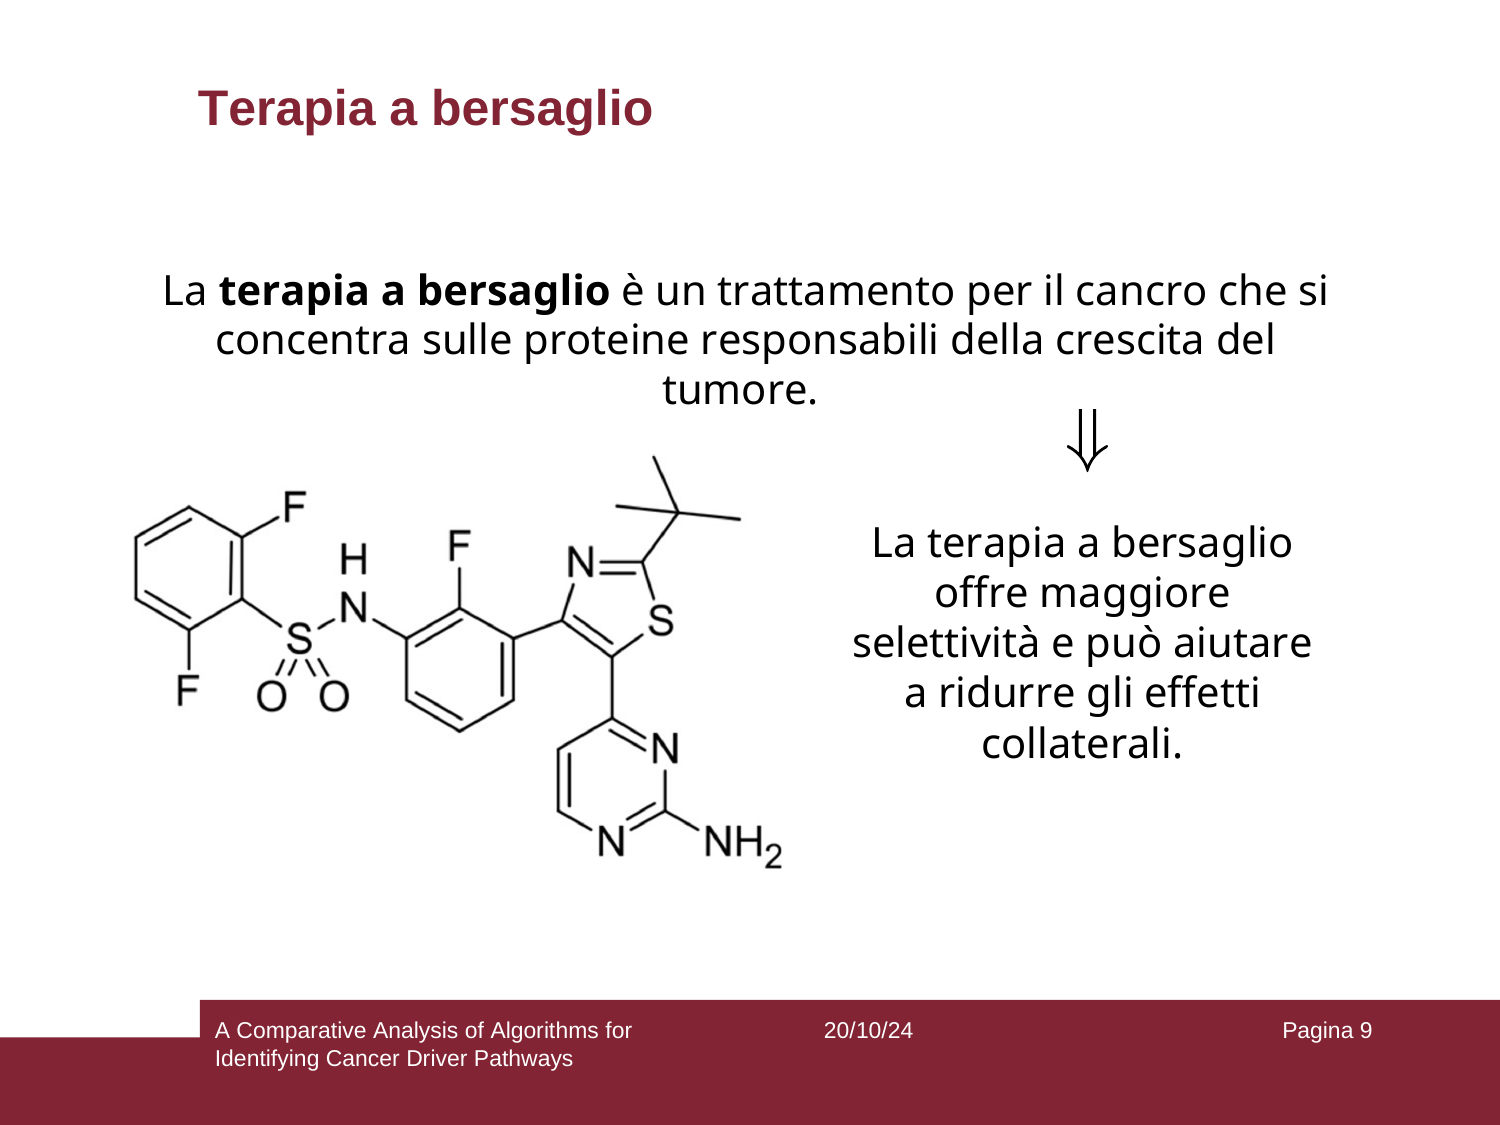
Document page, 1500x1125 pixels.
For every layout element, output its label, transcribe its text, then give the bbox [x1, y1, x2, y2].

text_box Pagina <number> [1074, 1008, 1388, 1084]
picture [1066, 409, 1109, 473]
picture [117, 454, 782, 876]
text_box A Comparative Analysis of Algorithms for Identifying Cancer Driver Pathways [199, 1008, 676, 1084]
title Terapia a bersaglio [183, 67, 1400, 150]
text_box La terapia a bersaglio offre maggiore selettività e può aiutare a ridurre gli effetti collaterali. [833, 508, 1332, 724]
text_box 20/10/24 [712, 1008, 1026, 1084]
text_box La terapia a bersaglio è un trattamento per il cancro che si concentra sulle proteine responsabili della crescita del tumore. [147, 255, 1385, 421]
